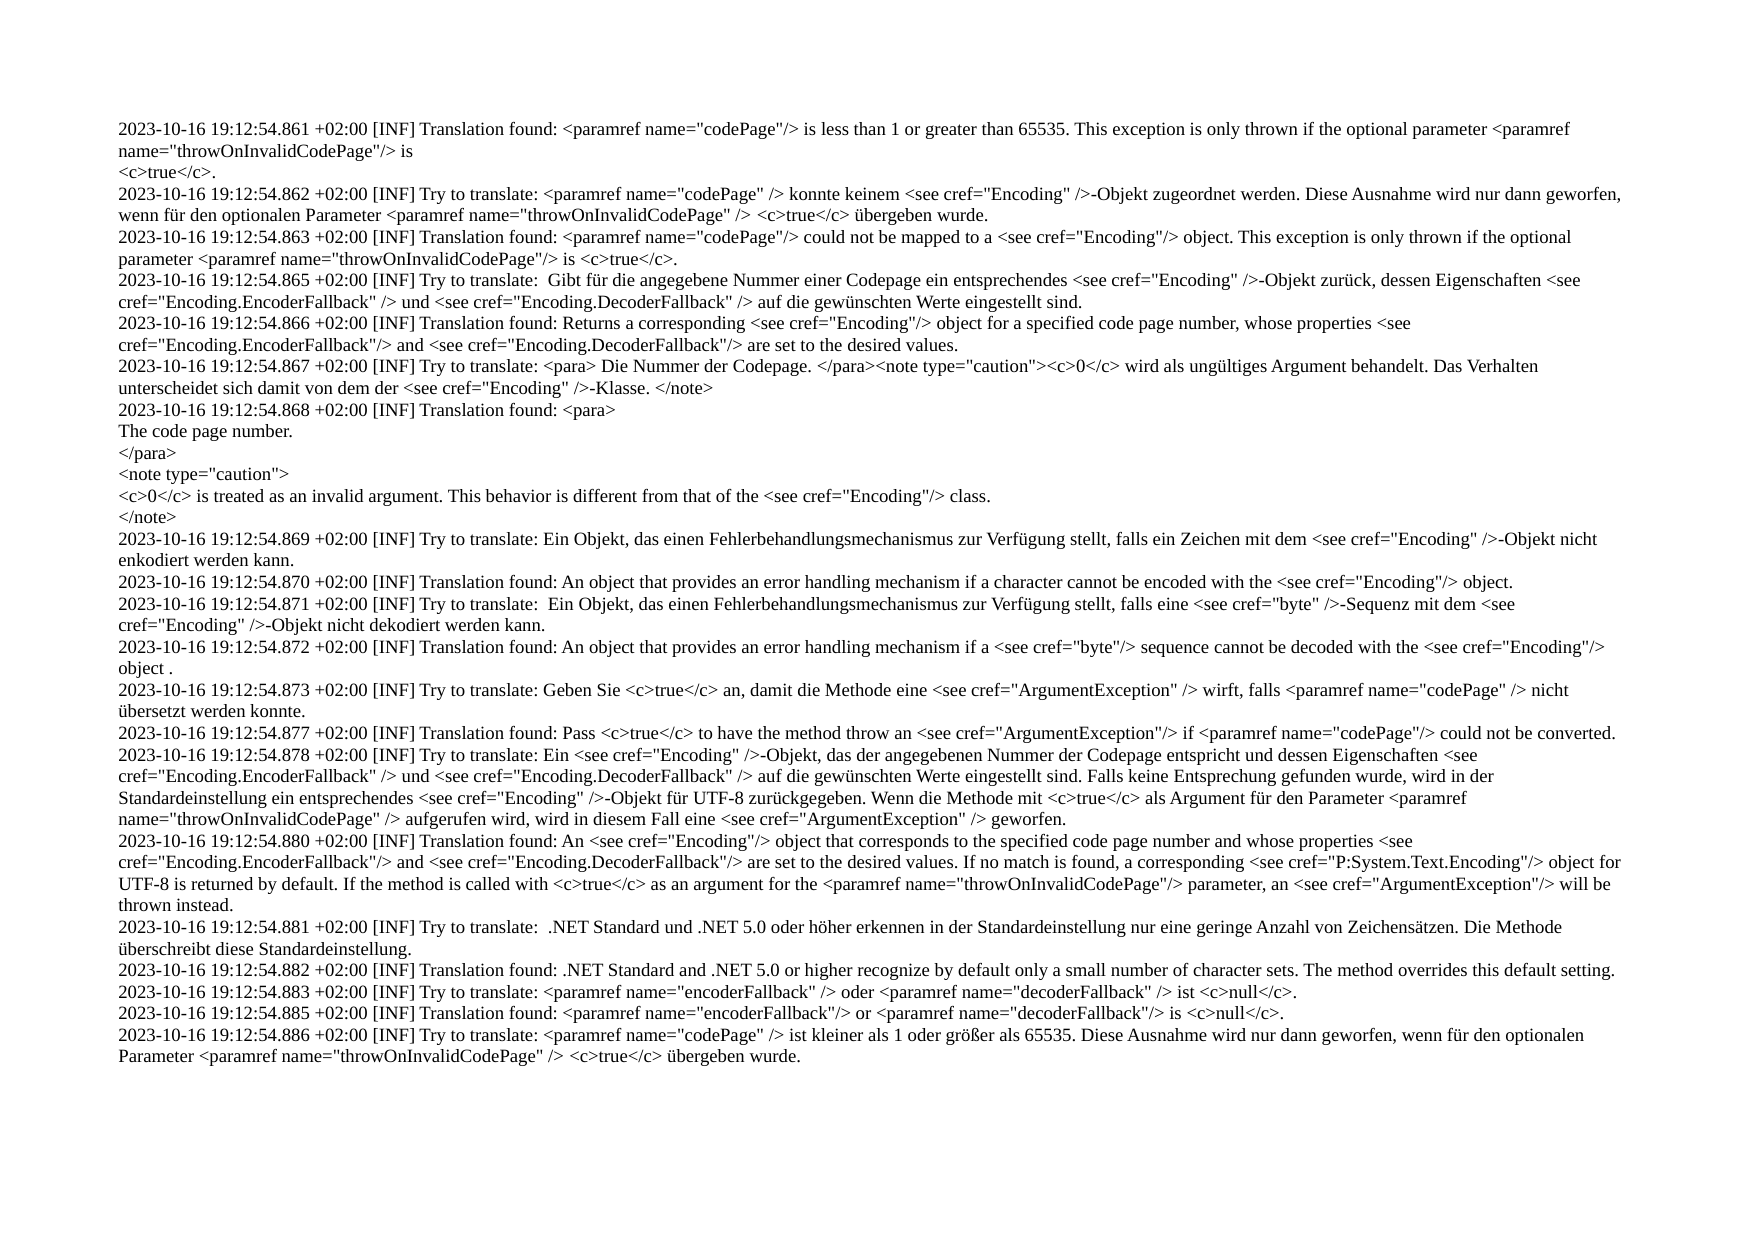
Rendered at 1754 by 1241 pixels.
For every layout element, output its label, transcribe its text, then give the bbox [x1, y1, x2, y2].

text 2023-10-16 19:12:54.880 +02:00 [INF] Translation found: An <see cref="Encoding"/> object that corresponds to the specified code page number and whose properties <see cref="Encoding.EncoderFallback"/> and <see cref="Encoding.DecoderFallback"/> are set to the desired values. If no match is found, a corresponding <see cref="P:System.Text.Encoding"/> object for UTF-8 is returned by default. If the method is called with <c>true</c> as an argument for the <paramref name="throwOnInvalidCodePage"/> parameter, an <see cref="ArgumentException"/> will be thrown instead. [118, 830, 1636, 916]
text 2023-10-16 19:12:54.877 +02:00 [INF] Translation found: Pass <c>true</c> to have the method throw an <see cref="ArgumentException"/> if <paramref name="codePage"/> could not be converted. [118, 722, 1636, 743]
text 2023-10-16 19:12:54.878 +02:00 [INF] Try to translate: Ein <see cref="Encoding" />-Objekt, das der angegebenen Nummer der Codepage entspricht und dessen Eigenschaften <see cref="Encoding.EncoderFallback" /> und <see cref="Encoding.DecoderFallback" /> auf die gewünschten Werte eingestellt sind. Falls keine Entsprechung gefunden wurde, wird in der Standardeinstellung ein entsprechendes <see cref="Encoding" />-Objekt für UTF-8 zurückgegeben. Wenn die Methode mit <c>true</c> als Argument für den Parameter <paramref name="throwOnInvalidCodePage" /> aufgerufen wird, wird in diesem Fall eine <see cref="ArgumentException" /> geworfen. [118, 743, 1636, 830]
text 2023-10-16 19:12:54.869 +02:00 [INF] Try to translate: Ein Objekt, das einen Fehlerbehandlungsmechanismus zur Verfügung stellt, falls ein Zeichen mit dem <see cref="Encoding" />-Objekt nicht enkodiert werden kann. [118, 528, 1636, 571]
text 2023-10-16 19:12:54.866 +02:00 [INF] Translation found: Returns a corresponding <see cref="Encoding"/> object for a specified code page number, whose properties <see cref="Encoding.EncoderFallback"/> and <see cref="Encoding.DecoderFallback"/> are set to the desired values. [118, 312, 1636, 355]
text 2023-10-16 19:12:54.885 +02:00 [INF] Translation found: <paramref name="encoderFallback"/> or <paramref name="decoderFallback"/> is <c>null</c>. [118, 1002, 1636, 1024]
text 2023-10-16 19:12:54.867 +02:00 [INF] Try to translate: <para> Die Nummer der Codepage. </para><note type="caution"><c>0</c> wird als ungültiges Argument behandelt. Das Verhalten unterscheidet sich damit von dem der <see cref="Encoding" />-Klasse. </note> [118, 355, 1636, 398]
text 2023-10-16 19:12:54.861 +02:00 [INF] Translation found: <paramref name="codePage"/> is less than 1 or greater than 65535. This exception is only thrown if the optional parameter <paramref name="throwOnInvalidCodePage"/> is <c>true</c>. [118, 118, 1636, 183]
text 2023-10-16 19:12:54.872 +02:00 [INF] Translation found: An object that provides an error handling mechanism if a <see cref="byte"/> sequence cannot be decoded with the <see cref="Encoding"/> object . [118, 636, 1636, 679]
text 2023-10-16 19:12:54.863 +02:00 [INF] Translation found: <paramref name="codePage"/> could not be mapped to a <see cref="Encoding"/> object. This exception is only thrown if the optional parameter <paramref name="throwOnInvalidCodePage"/> is <c>true</c>. [118, 226, 1636, 269]
text 2023-10-16 19:12:54.871 +02:00 [INF] Try to translate: Ein Objekt, das einen Fehlerbehandlungsmechanismus zur Verfügung stellt, falls eine <see cref="byte" />-Sequenz mit dem <see cref="Encoding" />-Objekt nicht dekodiert werden kann. [118, 592, 1636, 636]
text 2023-10-16 19:12:54.886 +02:00 [INF] Try to translate: <paramref name="codePage" /> ist kleiner als 1 oder größer als 65535. Diese Ausnahme wird nur dann geworfen, wenn für den optionalen Parameter <paramref name="throwOnInvalidCodePage" /> <c>true</c> übergeben wurde. [118, 1024, 1636, 1067]
text 2023-10-16 19:12:54.868 +02:00 [INF] Translation found: <para> The code page number. </para> <note type="caution"> <c>0</c> is treated as an invalid argument. This behavior is different from that of the <see cref="Encoding"/> class. </note> [118, 398, 1636, 528]
text 2023-10-16 19:12:54.865 +02:00 [INF] Try to translate: Gibt für die angegebene Nummer einer Codepage ein entsprechendes <see cref="Encoding" />-Objekt zurück, dessen Eigenschaften <see cref="Encoding.EncoderFallback" /> und <see cref="Encoding.DecoderFallback" /> auf die gewünschten Werte eingestellt sind. [118, 269, 1636, 312]
text 2023-10-16 19:12:54.882 +02:00 [INF] Translation found: .NET Standard and .NET 5.0 or higher recognize by default only a small number of character sets. The method overrides this default setting. [118, 959, 1636, 981]
text 2023-10-16 19:12:54.883 +02:00 [INF] Try to translate: <paramref name="encoderFallback" /> oder <paramref name="decoderFallback" /> ist <c>null</c>. [118, 981, 1636, 1002]
text 2023-10-16 19:12:54.881 +02:00 [INF] Try to translate: .NET Standard und .NET 5.0 oder höher erkennen in der Standardeinstellung nur eine geringe Anzahl von Zeichensätzen. Die Methode überschreibt diese Standardeinstellung. [118, 916, 1636, 959]
text 2023-10-16 19:12:54.862 +02:00 [INF] Try to translate: <paramref name="codePage" /> konnte keinem <see cref="Encoding" />-Objekt zugeordnet werden. Diese Ausnahme wird nur dann geworfen, wenn für den optionalen Parameter <paramref name="throwOnInvalidCodePage" /> <c>true</c> übergeben wurde. [118, 183, 1636, 226]
text 2023-10-16 19:12:54.870 +02:00 [INF] Translation found: An object that provides an error handling mechanism if a character cannot be encoded with the <see cref="Encoding"/> object. [118, 571, 1636, 592]
text 2023-10-16 19:12:54.873 +02:00 [INF] Try to translate: Geben Sie <c>true</c> an, damit die Methode eine <see cref="ArgumentException" /> wirft, falls <paramref name="codePage" /> nicht übersetzt werden konnte. [118, 679, 1636, 722]
